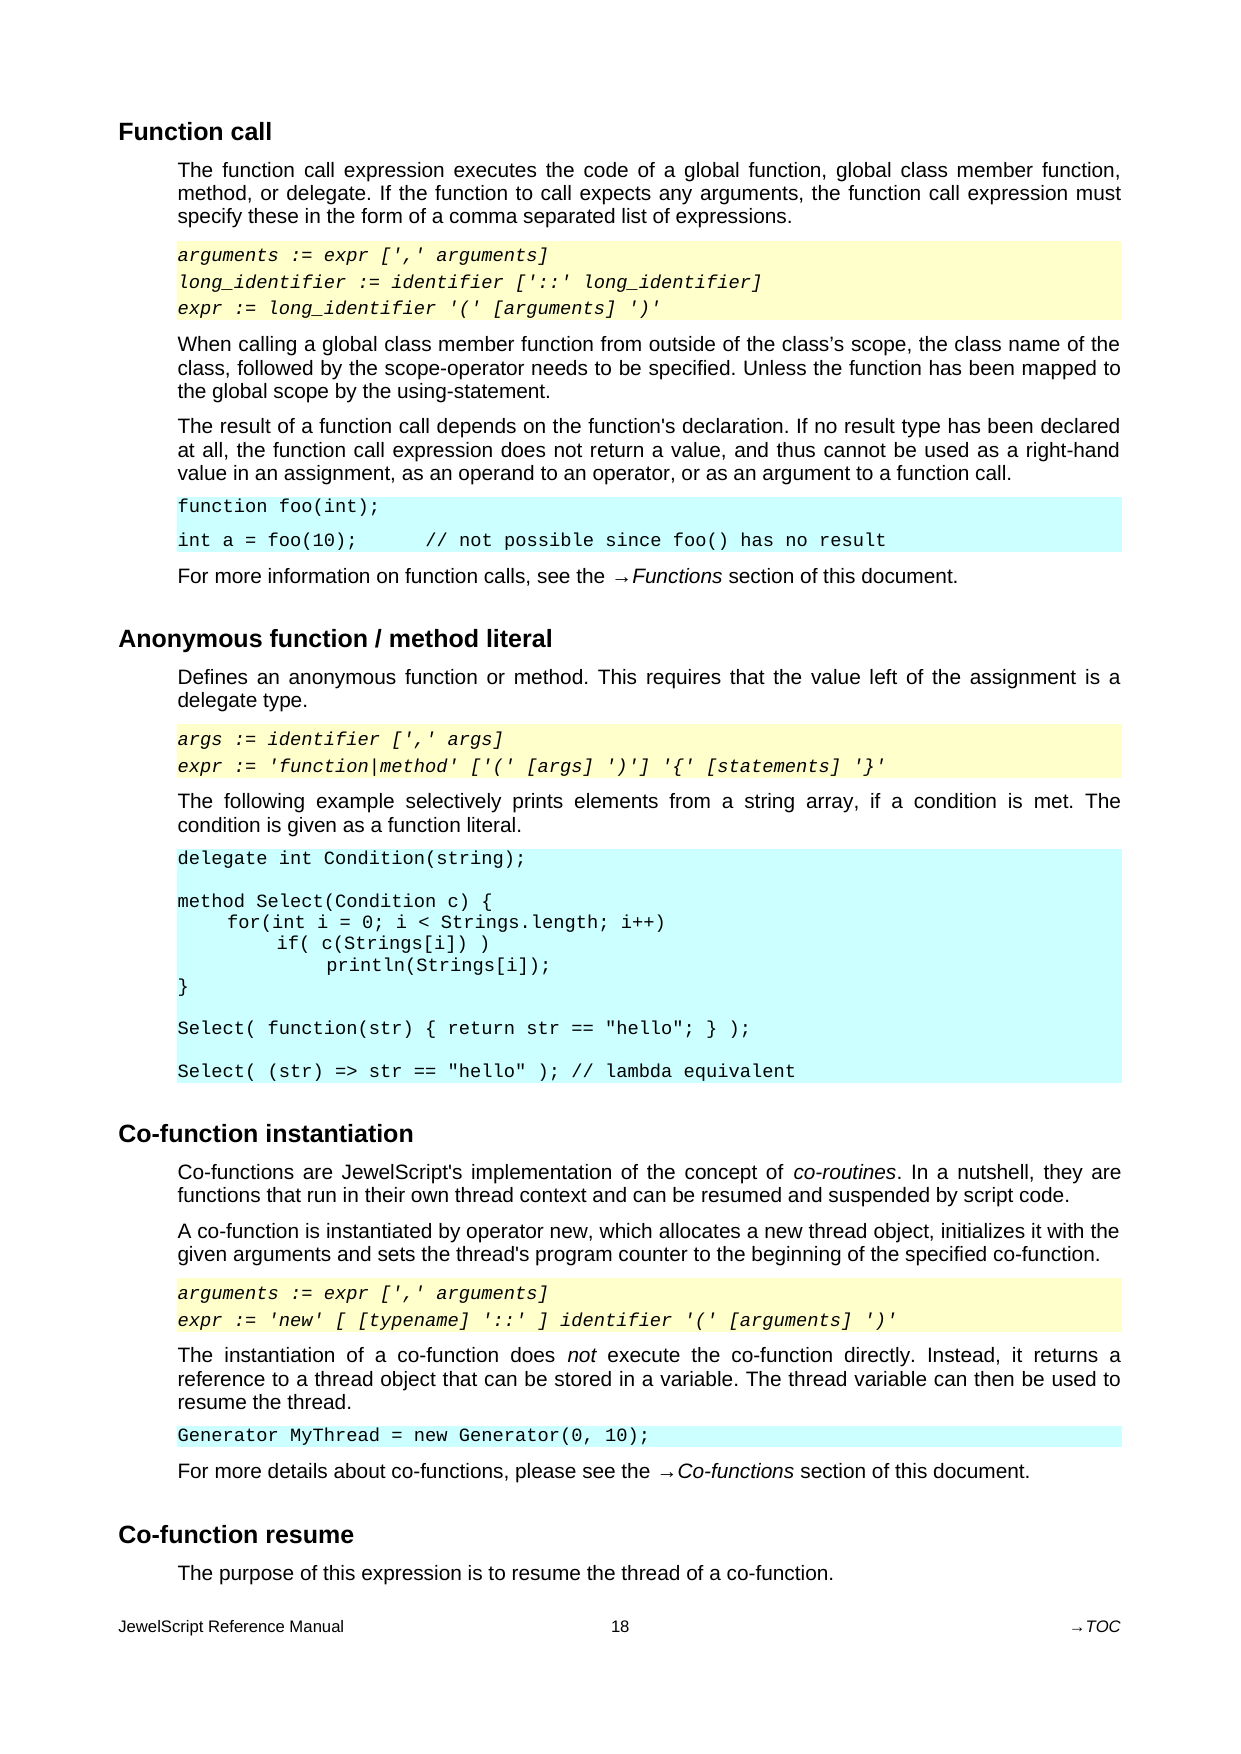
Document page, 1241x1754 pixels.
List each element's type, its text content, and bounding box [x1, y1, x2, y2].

text The instantiation of a co-function does not execute the co-function directly. Instead, it returns a reference to a thread object that can be stored in a variable. The thread variable can then be used to resume the thread. [177, 1344, 1122, 1414]
text When calling a global class member function from outside of the class’s scope, the class name of the class, followed by the scope-operator needs to be specified. Unless the function has been mapped to the global scope by the using-statement. [177, 333, 1122, 402]
subtitle Anonymous function / method literal [118, 625, 1122, 653]
text A co-function is instantiated by operator new, which allocates a new thread object, initializes it with the given arguments and sets the thread's program counter to the beginning of the specified co-function. [177, 1219, 1122, 1266]
text arguments := expr [',' arguments] long_identifier := identifier ['::' long_identifier] expr := long_identifier '(' [arguments] ')' [177, 241, 1122, 320]
subtitle Function call [118, 118, 1122, 146]
text The following example selectively prints elements from a string array, if a condition is met. The condition is given as a function literal. [177, 790, 1122, 837]
text args := identifier [',' args] expr := 'function|method' ['(' [args] ')'] '{' [statements] '}' [177, 724, 1122, 778]
text The purpose of this expression is to resume the thread of a co-function. [177, 1561, 1122, 1584]
text For more details about co-functions, please see the →Co-functions section of this document. [177, 1460, 1122, 1483]
subtitle Co-function resume [118, 1521, 1122, 1548]
text Generator MyThread = new Generator(0, 10); [177, 1426, 1122, 1447]
text For more information on function calls, see the →Functions section of this document. [177, 564, 1122, 588]
text The result of a function call depends on the function's declaration. If no result type has been declared at all, the function call expression does not return a value, and thus cannot be used as a right-hand value in an assignment, as an operand to an operator, or as an argument to a function call. [177, 415, 1122, 485]
text Defines an anonymous function or method. This requires that the value left of the assignment is a delegate type. [177, 666, 1122, 712]
text Co-functions are JewelScript's implementation of the concept of co-routines. In a nutshell, they are functions that run in their own thread context and can be resumed and suspended by script code. [177, 1161, 1122, 1207]
subtitle Co-function instantiation [118, 1120, 1122, 1148]
text function foo(int); [177, 497, 1122, 518]
text delegate int Condition(string); method Select(Condition c) { for(int i = 0; i < Strings.length; i++) if( c(Strings[i]) ) println(Strings[i]); } Select( function(str) { return str == "hello"; } ); Select( (str) => str == "hello" ); // lambda equivalent [177, 849, 1122, 1083]
text The function call expression executes the code of a global function, global class member function, method, or delegate. If the function to call expects any arguments, the function call expression must specify these in the form of a comma separated list of expressions. [177, 158, 1122, 228]
text arguments := expr [',' arguments] expr := 'new' [ [typename] '::' ] identifier '(' [arguments] ')' [177, 1278, 1122, 1332]
text int a = foo(10); // not possible since foo() has no result [177, 531, 1122, 552]
